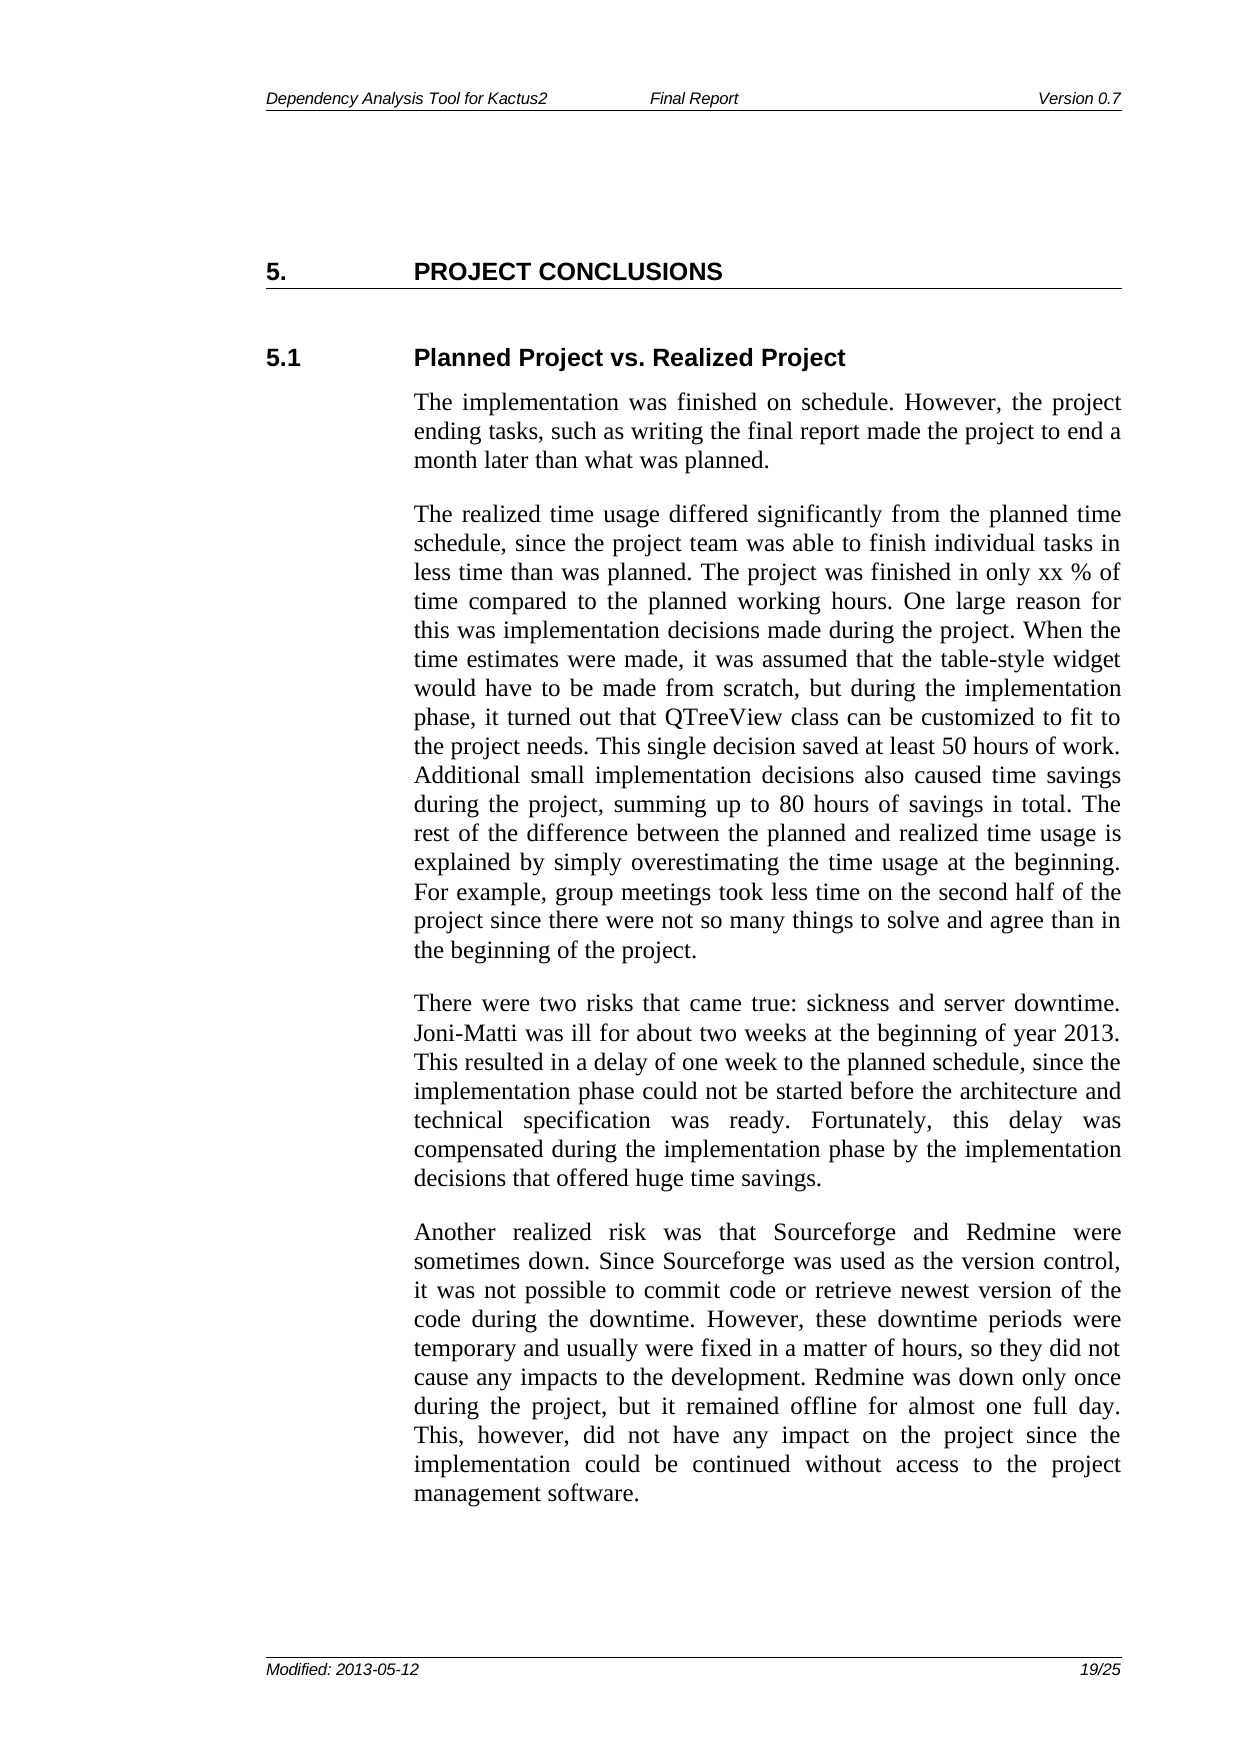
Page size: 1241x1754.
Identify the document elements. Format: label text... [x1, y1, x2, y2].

text The implementation was finished on schedule. However, the project ending tasks, such as writing the final report made the project to end a month later than what was planned. [413, 387, 1122, 474]
subtitle Project Conclusions [266, 257, 1122, 288]
subtitle Planned Project vs. Realized Project [266, 343, 1122, 372]
text Another realized risk was that Sourceforge and Redmine were sometimes down. Since Sourceforge was used as the version control, it was not possible to commit code or retrieve newest version of the code during the downtime. However, these downtime periods were temporary and usually were fixed in a matter of hours, so they did not cause any impacts to the development. Redmine was down only once during the project, but it remained offline for almost one full day. This, however, did not have any impact on the project since the implementation could be continued without access to the project management software. [413, 1217, 1122, 1507]
text There were two risks that came true: sickness and server downtime. Joni-Matti was ill for about two weeks at the beginning of year 2013. This resulted in a delay of one week to the planned schedule, since the implementation phase could not be started before the architecture and technical specification was ready. Fortunately, this delay was compensated during the implementation phase by the implementation decisions that offered huge time savings. [413, 988, 1122, 1192]
text The realized time usage differed significantly from the planned time schedule, since the project team was able to finish individual tasks in less time than was planned. The project was finished in only xx % of time compared to the planned working hours. One large reason for this was implementation decisions made during the project. When the time estimates were made, it was assumed that the table-style widget would have to be made from scratch, but during the implementation phase, it turned out that QTreeView class can be customized to fit to the project needs. This single decision saved at least 50 hours of work. Additional small implementation decisions also caused time savings during the project, summing up to 80 hours of savings in total. The rest of the difference between the planned and realized time usage is explained by simply overestimating the time usage at the beginning. For example, group meetings took less time on the second half of the project since there were not so many things to solve and agree than in the beginning of the project. [413, 498, 1122, 963]
